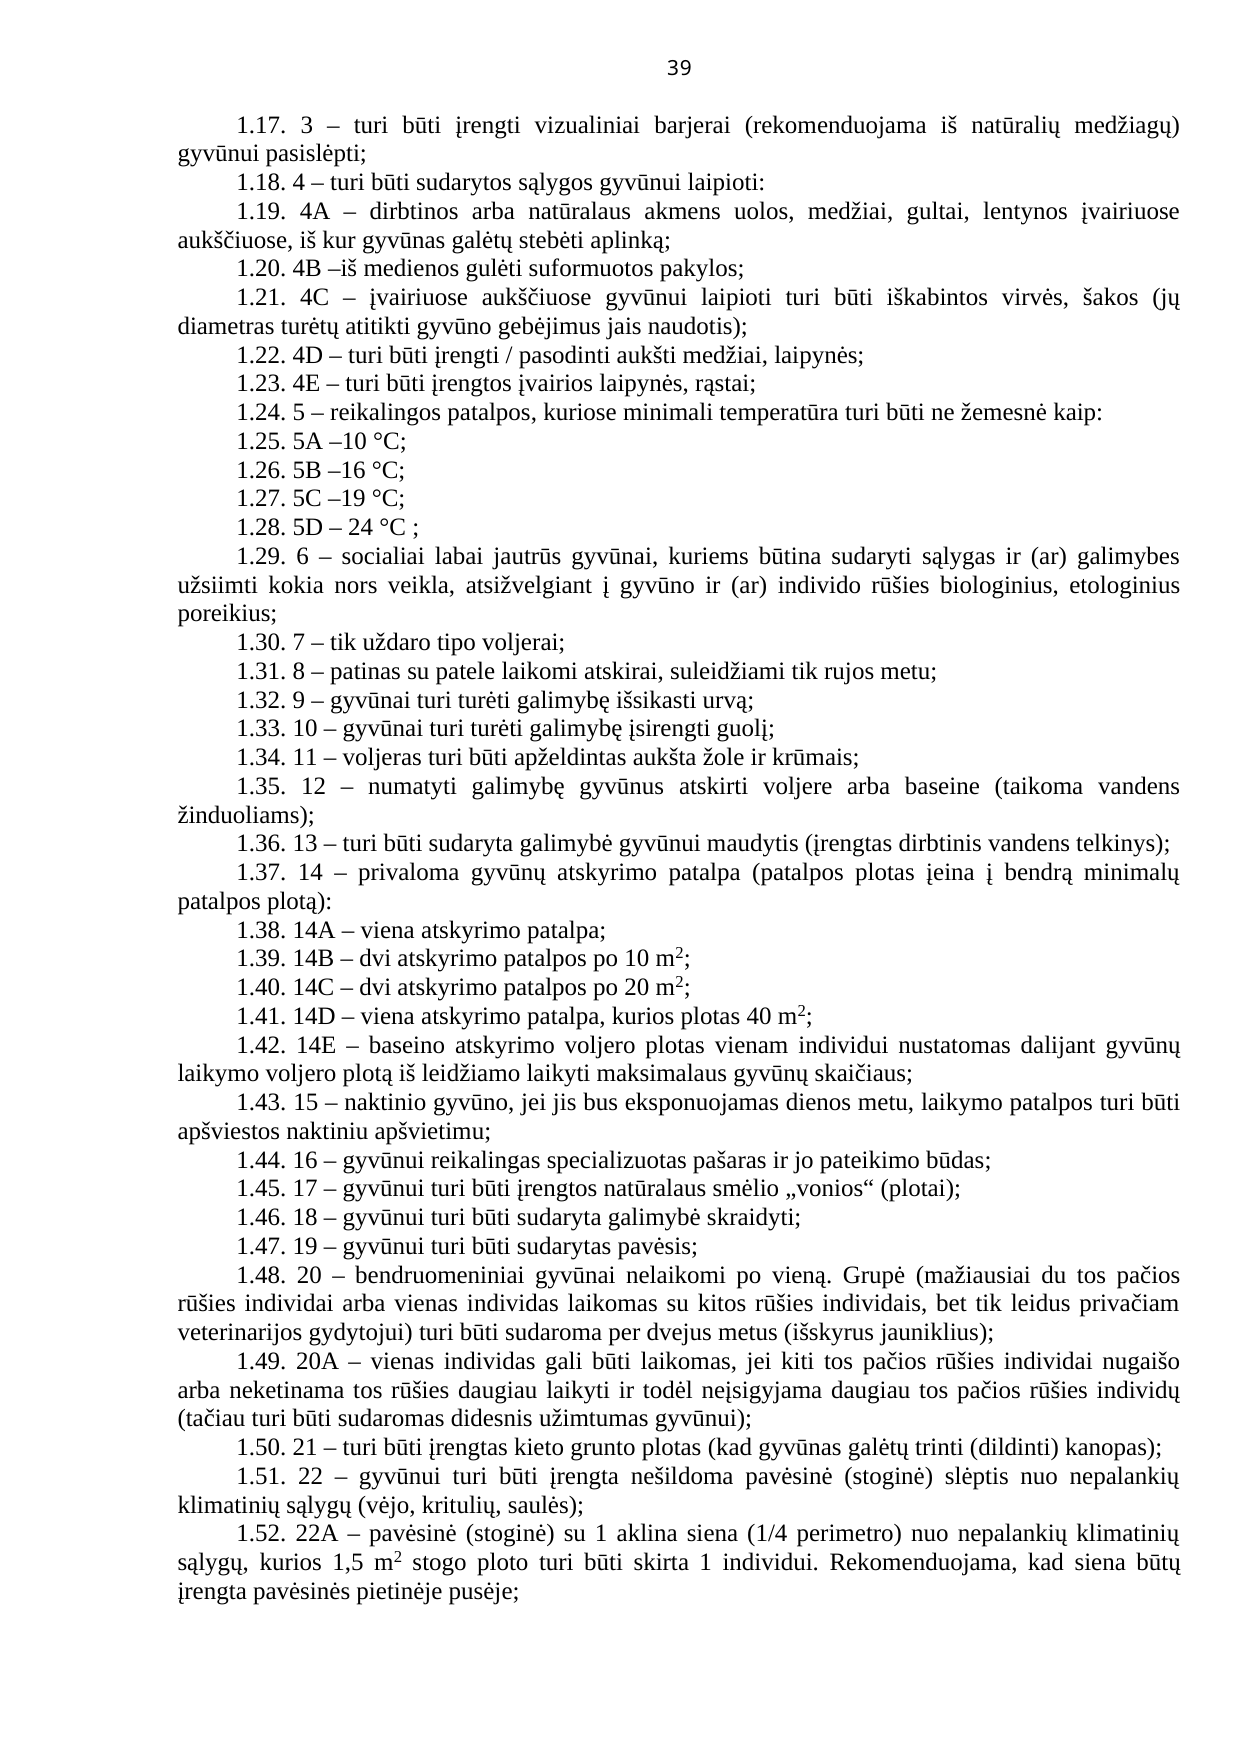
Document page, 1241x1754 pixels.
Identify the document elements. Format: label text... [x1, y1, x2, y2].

text 1.24. 5 – reikalingos patalpos, kuriose minimali temperatūra turi būti ne žemesnė kaip: [177, 397, 1181, 426]
text 1.32. 9 – gyvūnai turi turėti galimybę išsikasti urvą; [177, 685, 1181, 713]
text 1.52. 22A – pavėsinė (stoginė) su 1 aklina siena (1/4 perimetro) nuo nepalankių klimatinių sąlygų, kurios 1,5 m2 stogo ploto turi būti skirta 1 individui. Rekomenduojama, kad siena būtų įrengta pavėsinės pietinėje pusėje; [177, 1518, 1181, 1605]
text 1.48. 20 – bendruomeniniai gyvūnai nelaikomi po vieną. Grupė (mažiausiai du tos pačios rūšies individai arba vienas individas laikomas su kitos rūšies individais, bet tik leidus privačiam veterinarijos gydytojui) turi būti sudaroma per dvejus metus (išskyrus jauniklius); [177, 1260, 1181, 1346]
text 1.38. 14A – viena atskyrimo patalpa; [177, 915, 1181, 943]
text 1.19. 4A – dirbtinos arba natūralaus akmens uolos, medžiai, gultai, lentynos įvairiuose aukščiuose, iš kur gyvūnas galėtų stebėti aplinką; [177, 196, 1181, 253]
text 1.25. 5A –10 °C; [177, 426, 1181, 455]
text 1.17. 3 – turi būti įrengti vizualiniai barjerai (rekomenduojama iš natūralių medžiagų) gyvūnui pasislėpti; [177, 110, 1181, 167]
text 1.47. 19 – gyvūnui turi būti sudarytas pavėsis; [177, 1231, 1181, 1260]
text 1.26. 5B –16 °C; [177, 455, 1181, 483]
text 1.20. 4B –iš medienos gulėti suformuotos pakylos; [177, 253, 1181, 282]
text 1.22. 4D – turi būti įrengti / pasodinti aukšti medžiai, laipynės; [177, 340, 1181, 368]
text 1.29. 6 – socialiai labai jautrūs gyvūnai, kuriems būtina sudaryti sąlygas ir (ar) galimybes užsiimti kokia nors veikla, atsižvelgiant į gyvūno ir (ar) individo rūšies biologinius, etologinius poreikius; [177, 541, 1181, 627]
text 1.45. 17 – gyvūnui turi būti įrengtos natūralaus smėlio „vonios“ (plotai); [177, 1173, 1181, 1202]
text 1.33. 10 – gyvūnai turi turėti galimybę įsirengti guolį; [177, 713, 1181, 742]
text 1.34. 11 – voljeras turi būti apželdintas aukšta žole ir krūmais; [177, 742, 1181, 771]
text 1.46. 18 – gyvūnui turi būti sudaryta galimybė skraidyti; [177, 1202, 1181, 1231]
text 1.39. 14B – dvi atskyrimo patalpos po 10 m2; [177, 943, 1181, 972]
text 1.37. 14 – privaloma gyvūnų atskyrimo patalpa (patalpos plotas įeina į bendrą minimalų patalpos plotą): [177, 857, 1181, 915]
text 1.31. 8 – patinas su patele laikomi atskirai, suleidžiami tik rujos metu; [177, 656, 1181, 685]
text 1.35. 12 – numatyti galimybę gyvūnus atskirti voljere arba baseine (taikoma vandens žinduoliams); [177, 771, 1181, 828]
text 1.51. 22 – gyvūnui turi būti įrengta nešildoma pavėsinė (stoginė) slėptis nuo nepalankių klimatinių sąlygų (vėjo, kritulių, saulės); [177, 1461, 1181, 1518]
text 1.36. 13 – turi būti sudaryta galimybė gyvūnui maudytis (įrengtas dirbtinis vandens telkinys); [177, 828, 1181, 857]
text 1.44. 16 – gyvūnui reikalingas specializuotas pašaras ir jo pateikimo būdas; [177, 1145, 1181, 1173]
text 1.41. 14D – viena atskyrimo patalpa, kurios plotas 40 m2; [177, 1001, 1181, 1030]
text 1.50. 21 – turi būti įrengtas kieto grunto plotas (kad gyvūnas galėtų trinti (dildinti) kanopas); [177, 1432, 1181, 1461]
text 1.28. 5D – 24 °C ; [177, 512, 1181, 541]
text 1.30. 7 – tik uždaro tipo voljerai; [177, 627, 1181, 656]
text 1.43. 15 – naktinio gyvūno, jei jis bus eksponuojamas dienos metu, laikymo patalpos turi būti apšviestos naktiniu apšvietimu; [177, 1087, 1181, 1145]
text 1.21. 4C – įvairiuose aukščiuose gyvūnui laipioti turi būti iškabintos virvės, šakos (jų diametras turėtų atitikti gyvūno gebėjimus jais naudotis); [177, 282, 1181, 340]
text 1.27. 5C –19 °C; [177, 483, 1181, 512]
text 1.18. 4 – turi būti sudarytos sąlygos gyvūnui laipioti: [177, 167, 1181, 196]
text 1.40. 14C – dvi atskyrimo patalpos po 20 m2; [177, 972, 1181, 1001]
text 1.42. 14E – baseino atskyrimo voljero plotas vienam individui nustatomas dalijant gyvūnų laikymo voljero plotą iš leidžiamo laikyti maksimalaus gyvūnų skaičiaus; [177, 1030, 1181, 1087]
text 1.23. 4E – turi būti įrengtos įvairios laipynės, rąstai; [177, 368, 1181, 397]
text 1.49. 20A – vienas individas gali būti laikomas, jei kiti tos pačios rūšies individai nugaišo arba neketinama tos rūšies daugiau laikyti ir todėl neįsigyjama daugiau tos pačios rūšies individų (tačiau turi būti sudaromas didesnis užimtumas gyvūnui); [177, 1346, 1181, 1432]
